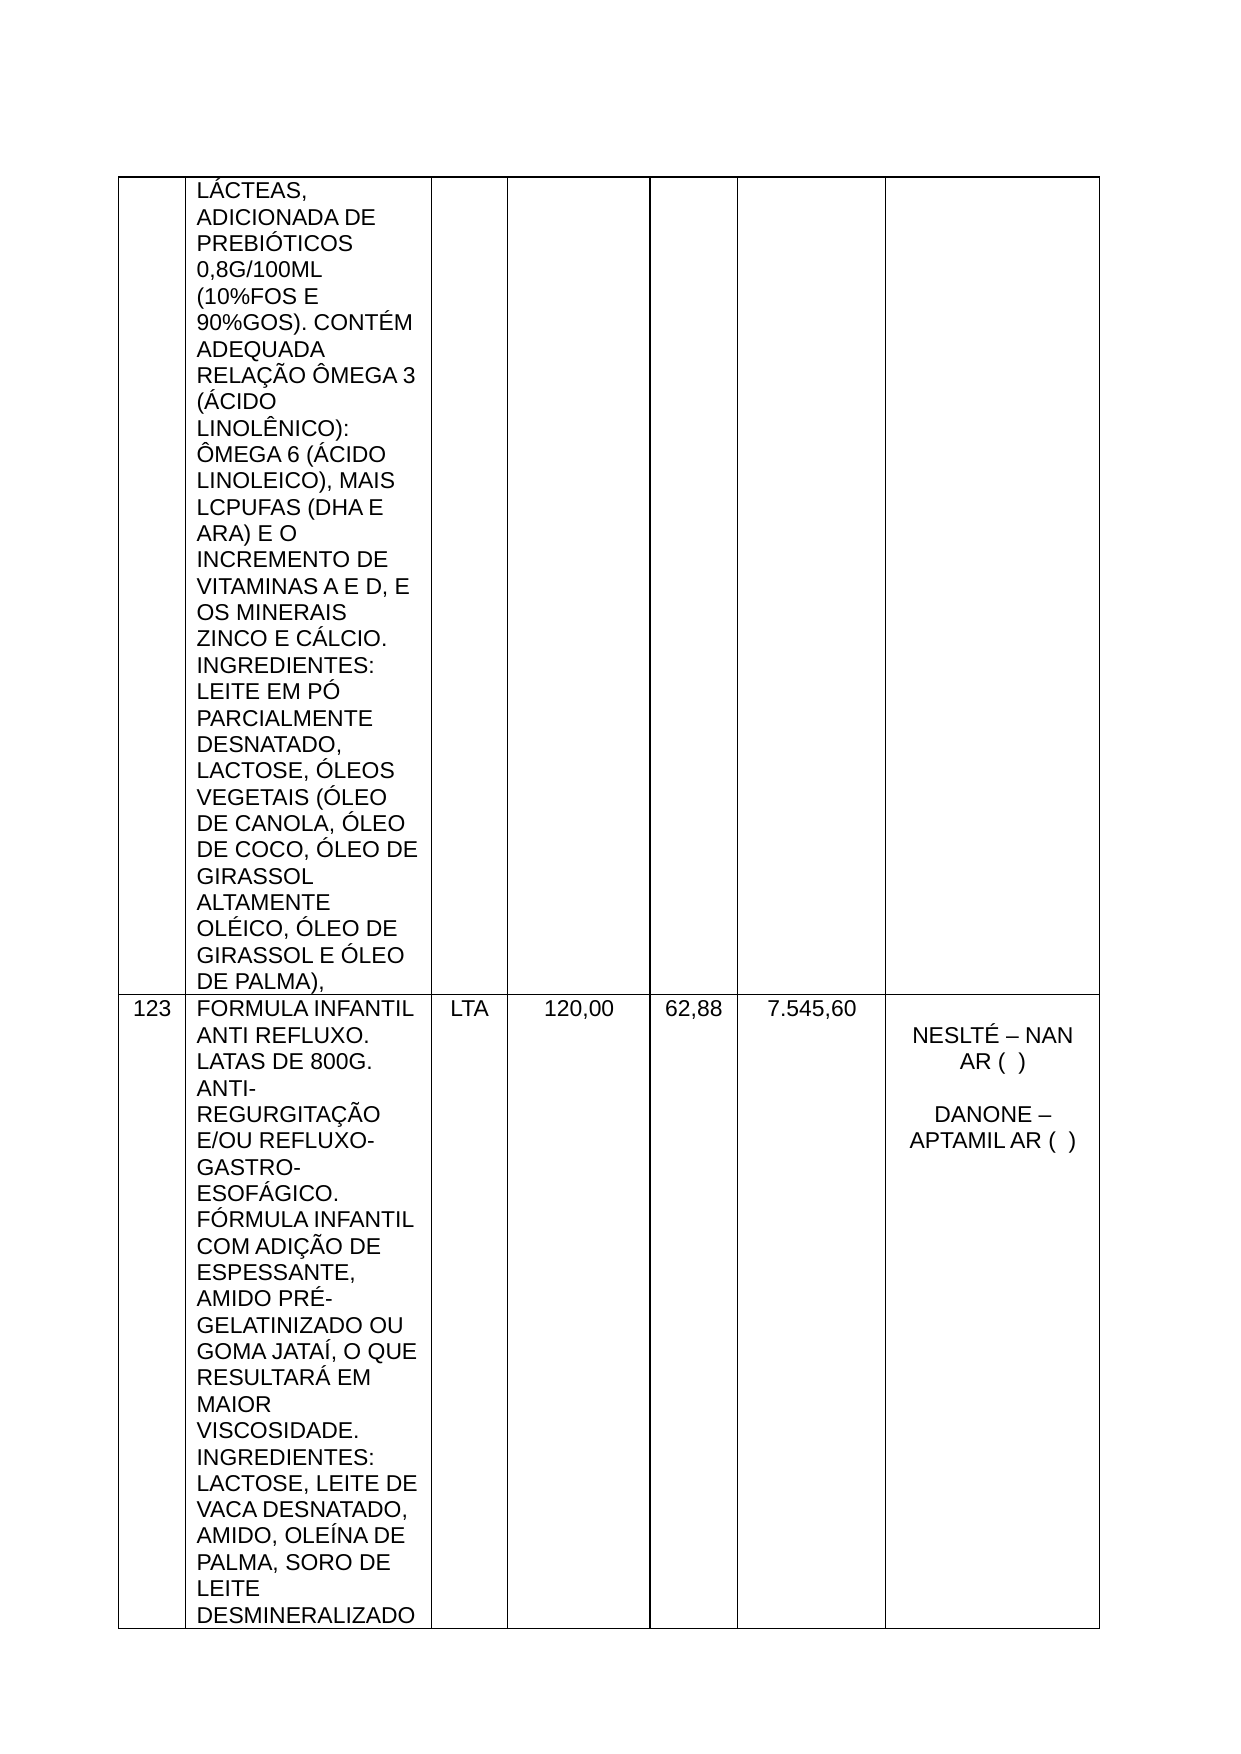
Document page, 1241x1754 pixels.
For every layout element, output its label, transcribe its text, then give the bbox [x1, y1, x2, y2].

table_cell 62,88 [651, 995, 737, 1628]
table_cell 7.545,60 [738, 995, 885, 1628]
table_cell [738, 178, 885, 994]
table_cell NESLTÉ – NAN AR ( ) DANONE – APTAMIL AR ( ) [886, 995, 1099, 1628]
table_cell [508, 178, 649, 994]
table_cell [651, 178, 737, 994]
table_cell 123 [119, 995, 185, 1628]
table_cell Lta [432, 995, 507, 1628]
table_cell [886, 178, 1099, 994]
table_cell [119, 178, 185, 994]
table_cell [432, 178, 507, 994]
table_cell lácteas, adicionada de prebióticos 0,8g/100ml (10%FOS e 90%GOS). Contém adequada relação ômega 3 (ácido linolênico): ômega 6 (ácido linoleico), mais LcPUFAS (DHA e ARA) e o incremento de vitaminas A e D, e os minerais zinco e cálcio. Ingredientes: leite em pó parcialmente desnatado, lactose, óleos vegetais (óleo de canola, óleo de coco, óleo de girassol altamente oléico, óleo de girassol e óleo de palma), [186, 178, 431, 994]
table_cell 120,00 [508, 995, 649, 1628]
table_cell FORMULA INFANTIL ANTI REFLUXO. Latas de 800g. Anti-regurgitação e/ou refluxo-gastro-esofágico. Fórmula infantil com adição de espessante, amido pré-gelatinizado ou goma jataí, o que resultará em maior viscosidade. Ingredientes: lactose, leite de vaca desnatado, amido, oleína de palma, soro de leite desmineralizado [186, 995, 431, 1628]
